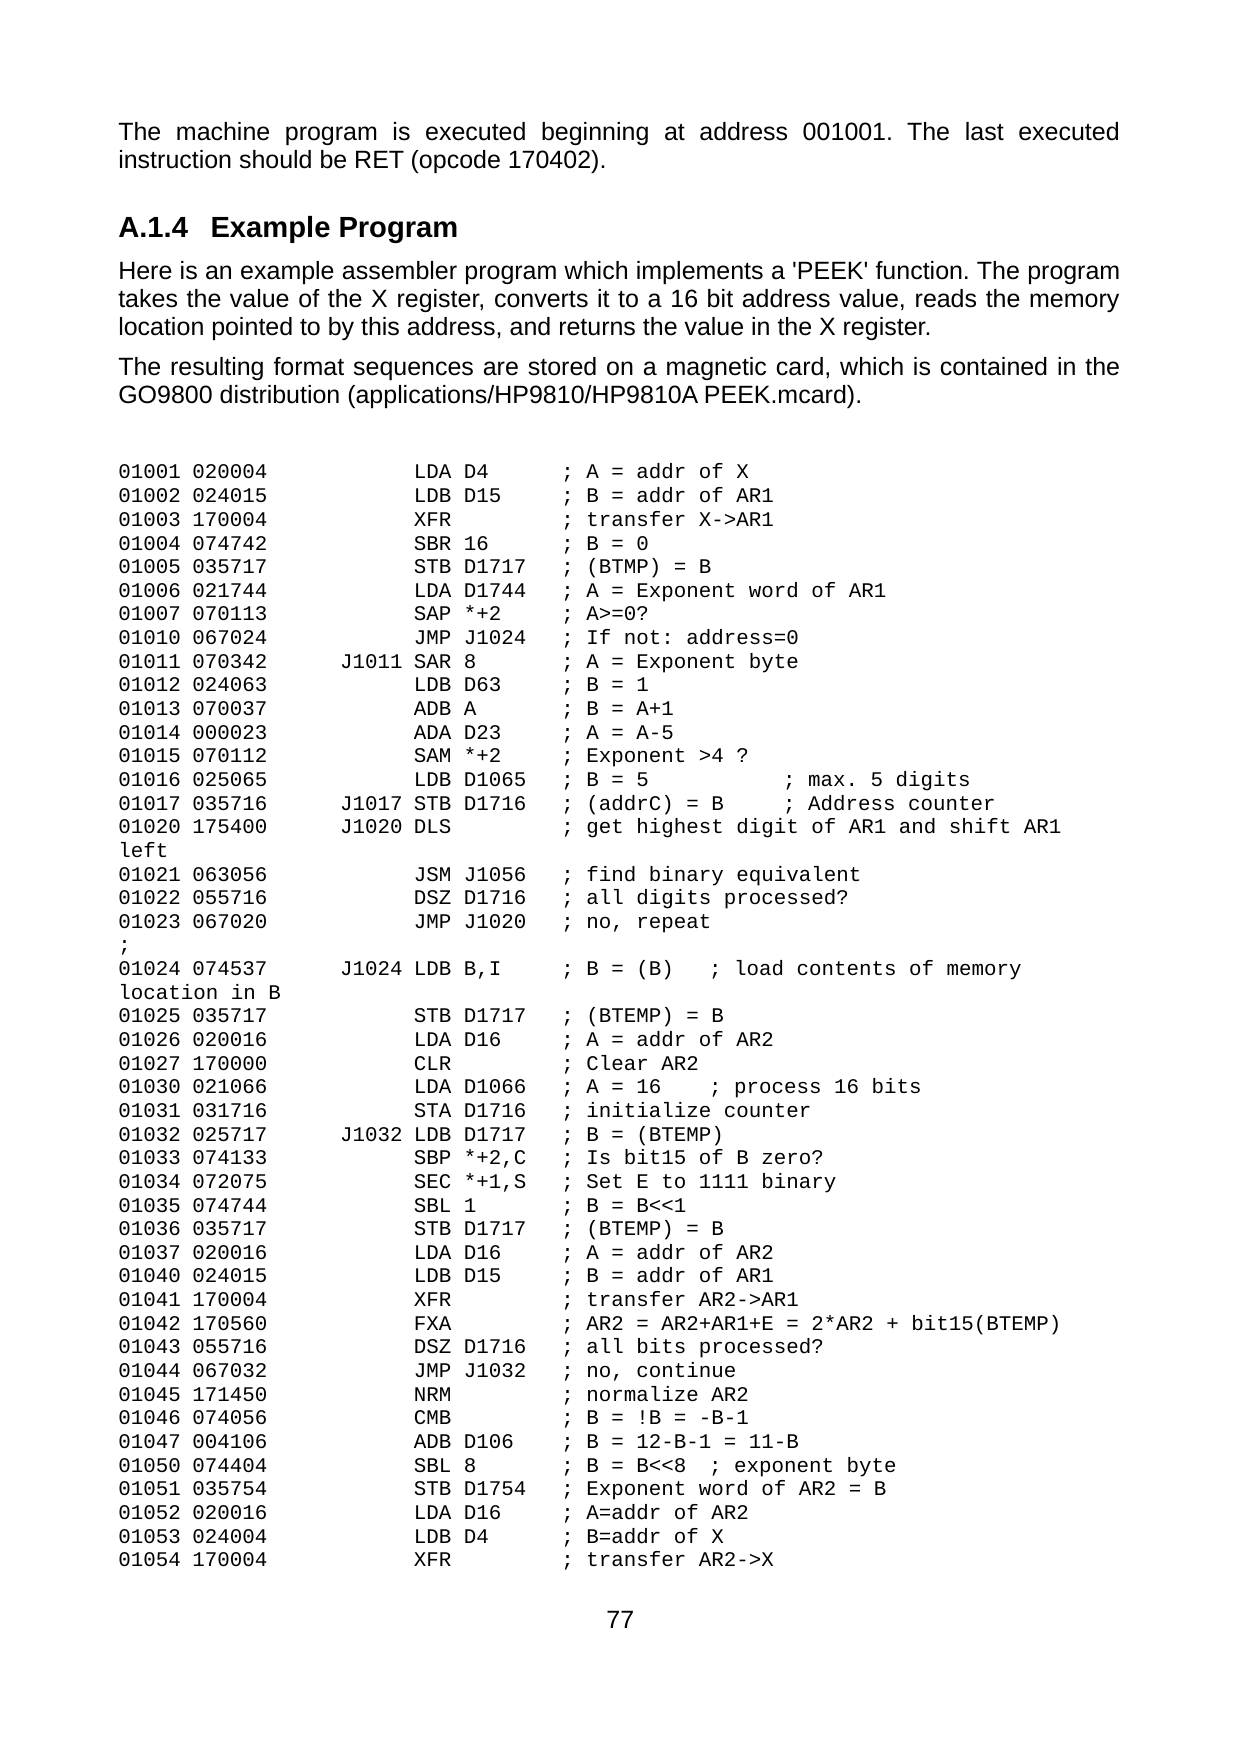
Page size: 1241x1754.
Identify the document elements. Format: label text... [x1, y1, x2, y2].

text 01032 025717 J1032 LDB D1717 ; B = (BTEMP) [118, 1124, 1122, 1147]
text 01024 074537 J1024 LDB B,I ; B = (B) ; load contents of memory location in B [118, 958, 1122, 1005]
text The machine program is executed beginning at address 001001. The last executed instruction should be RET (opcode 170402). [118, 118, 1122, 174]
text 01011 070342 J1011 SAR 8 ; A = Exponent byte [118, 651, 1122, 674]
text 01043 055716 DSZ D1716 ; all bits processed? [118, 1336, 1122, 1360]
text 01035 074744 SBL 1 ; B = B<<1 [118, 1194, 1122, 1218]
text 01002 024015 LDB D15 ; B = addr of AR1 [118, 485, 1122, 509]
text 01030 021066 LDA D1066 ; A = 16 ; process 16 bits [118, 1076, 1122, 1100]
text 01006 021744 LDA D1744 ; A = Exponent word of AR1 [118, 580, 1122, 603]
text 01046 074056 CMB ; B = !B = -B-1 [118, 1407, 1122, 1431]
text 01020 175400 J1020 DLS ; get highest digit of AR1 and shift AR1 left [118, 816, 1122, 863]
text 01007 070113 SAP *+2 ; A>=0? [118, 603, 1122, 627]
text 01025 035717 STB D1717 ; (BTEMP) = B [118, 1005, 1122, 1029]
text 01053 024004 LDB D4 ; B=addr of X [118, 1526, 1122, 1549]
text 01051 035754 STB D1754 ; Exponent word of AR2 = B [118, 1478, 1122, 1502]
text ; [118, 934, 1122, 958]
text 01014 000023 ADA D23 ; A = A-5 [118, 722, 1122, 745]
text 01015 070112 SAM *+2 ; Exponent >4 ? [118, 745, 1122, 769]
text 01001 020004 LDA D4 ; A = addr of X [118, 462, 1122, 485]
text 01044 067032 JMP J1032 ; no, continue [118, 1360, 1122, 1384]
text 01003 170004 XFR ; transfer X->AR1 [118, 509, 1122, 532]
text 01042 170560 FXA ; AR2 = AR2+AR1+E = 2*AR2 + bit15(BTEMP) [118, 1313, 1122, 1336]
text 01037 020016 LDA D16 ; A = addr of AR2 [118, 1242, 1122, 1266]
text 01045 171450 NRM ; normalize AR2 [118, 1384, 1122, 1407]
text The resulting format sequences are stored on a magnetic card, which is contained in the GO9800 distribution (applications/HP9810/HP9810A PEEK.mcard). [118, 353, 1122, 409]
text 01013 070037 ADB A ; B = A+1 [118, 698, 1122, 722]
text 01012 024063 LDB D63 ; B = 1 [118, 674, 1122, 698]
text 01052 020016 LDA D16 ; A=addr of AR2 [118, 1502, 1122, 1526]
text Here is an example assembler program which implements a 'PEEK' function. The program takes the value of the X register, converts it to a 16 bit address value, reads the memory location pointed to by this address, and returns the value in the X register. [118, 257, 1122, 340]
text 01021 063056 JSM J1056 ; find binary equivalent [118, 863, 1122, 887]
text 01041 170004 XFR ; transfer AR2->AR1 [118, 1289, 1122, 1313]
text 01026 020016 LDA D16 ; A = addr of AR2 [118, 1029, 1122, 1053]
text 01034 072075 SEC *+1,S ; Set E to 1111 binary [118, 1171, 1122, 1194]
text 01010 067024 JMP J1024 ; If not: address=0 [118, 627, 1122, 651]
text 01027 170000 CLR ; Clear AR2 [118, 1053, 1122, 1076]
subtitle Example Program [118, 211, 1122, 244]
text 01047 004106 ADB D106 ; B = 12-B-1 = 11-B [118, 1431, 1122, 1455]
text 01023 067020 JMP J1020 ; no, repeat [118, 911, 1122, 934]
text 01040 024015 LDB D15 ; B = addr of AR1 [118, 1266, 1122, 1289]
text 01036 035717 STB D1717 ; (BTEMP) = B [118, 1218, 1122, 1242]
text 01004 074742 SBR 16 ; B = 0 [118, 532, 1122, 556]
text 01022 055716 DSZ D1716 ; all digits processed? [118, 887, 1122, 911]
text 01054 170004 XFR ; transfer AR2->X [118, 1549, 1122, 1573]
text 01005 035717 STB D1717 ; (BTMP) = B [118, 556, 1122, 580]
text 01033 074133 SBP *+2,C ; Is bit15 of B zero? [118, 1147, 1122, 1171]
text 01017 035716 J1017 STB D1716 ; (addrC) = B ; Address counter [118, 793, 1122, 816]
text 01016 025065 LDB D1065 ; B = 5 ; max. 5 digits [118, 769, 1122, 793]
text 01050 074404 SBL 8 ; B = B<<8 ; exponent byte [118, 1455, 1122, 1478]
text 01031 031716 STA D1716 ; initialize counter [118, 1100, 1122, 1124]
